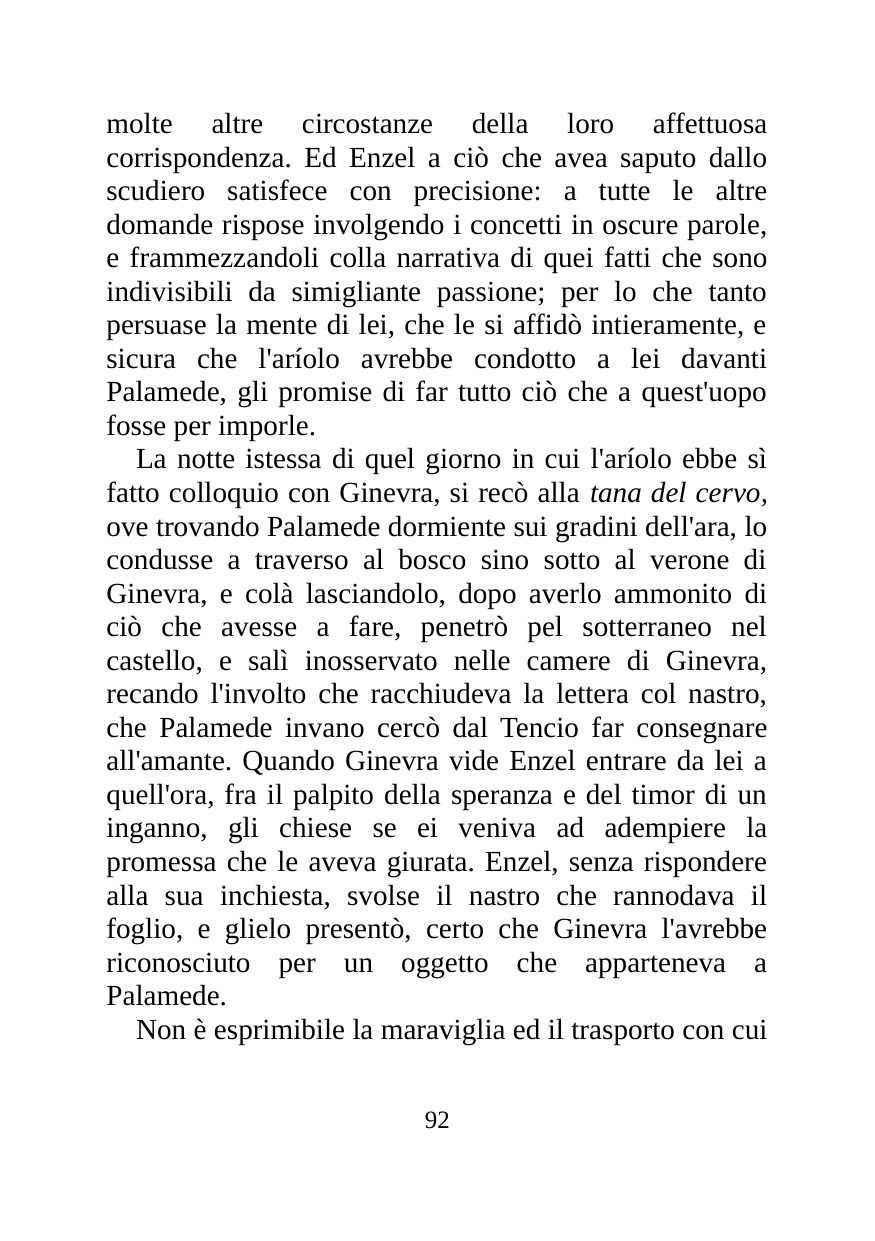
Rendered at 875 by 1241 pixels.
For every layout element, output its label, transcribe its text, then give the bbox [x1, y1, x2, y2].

text La notte istessa di quel giorno in cui l'aríolo ebbe sì fatto colloquio con Ginevra, si recò alla tana del cervo, ove trovando Palamede dormiente sui gradini dell'ara, lo condusse a traverso al bosco sino sotto al verone di Ginevra, e colà lasciandolo, dopo averlo ammonito di ciò che avesse a fare, penetrò pel sotterraneo nel castello, e salì inosservato nelle camere di Ginevra, recando l'involto che racchiudeva la lettera col nastro, che Palamede invano cercò dal Tencio far consegnare all'amante. Quando Ginevra vide Enzel entrare da lei a quell'ora, fra il palpito della speranza e del timor di un inganno, gli chiese se ei veniva ad adempiere la promessa che le aveva giurata. Enzel, senza rispondere alla sua inchiesta, svolse il nastro che rannodava il foglio, e glielo presentò, certo che Ginevra l'avrebbe riconosciuto per un oggetto che apparteneva a Palamede. [106, 442, 768, 1012]
text Non è esprimibile la maraviglia ed il trasporto con cui [106, 1012, 768, 1045]
text molte altre circostanze della loro affettuosa corrispondenza. Ed Enzel a ciò che avea saputo dallo scudiero satisfece con precisione: a tutte le altre domande rispose involgendo i concetti in oscure parole, e frammezzandoli colla narrativa di quei fatti che sono indivisibili da simigliante passione; per lo che tanto persuase la mente di lei, che le si affidò intieramente, e sicura che l'aríolo avrebbe condotto a lei davanti Palamede, gli promise di far tutto ciò che a quest'uopo fosse per imporle. [106, 106, 768, 442]
